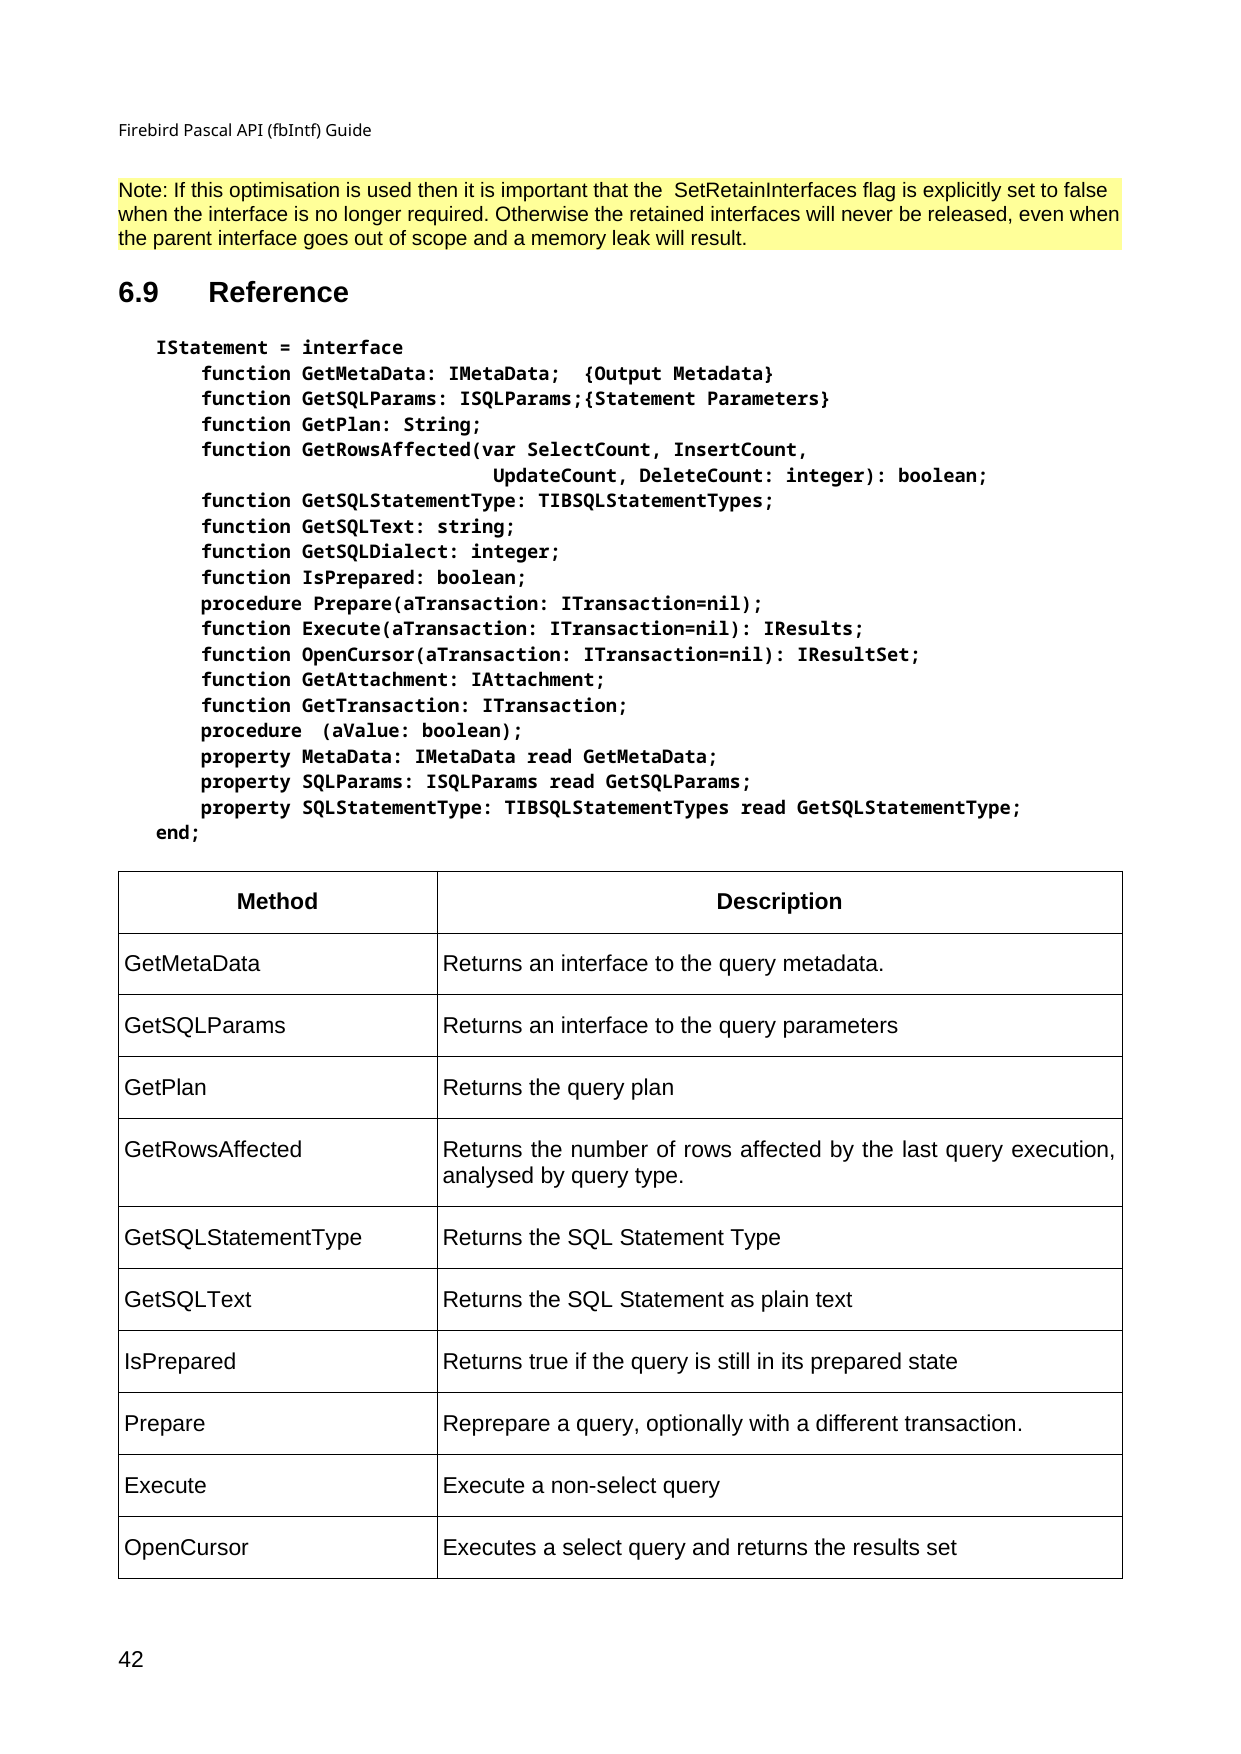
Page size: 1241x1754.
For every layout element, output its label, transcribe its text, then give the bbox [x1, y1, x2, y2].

text IStatement = interface [156, 334, 1122, 360]
text function GetAttachment: IAttachment; [156, 666, 1122, 692]
text function GetSQLText: string; [156, 513, 1122, 539]
table_cell GetSQLText [119, 1269, 437, 1330]
table_cell GetSQLParams [119, 995, 437, 1056]
table_cell GetPlan [119, 1057, 437, 1118]
text Note: If this optimisation is used then it is important that the SetRetainInterfaces flag is explicitly set to false when the interface is no longer required. Otherwise the retained interfaces will never be released, even when the parent interface goes out of scope and a memory leak will result. [118, 178, 1122, 250]
table_cell Prepare [119, 1393, 437, 1454]
table_cell Returns the query plan [438, 1057, 1122, 1118]
table_cell Executes a select query and returns the results set [438, 1517, 1122, 1577]
text function GetSQLDialect: integer; [156, 539, 1122, 564]
table_cell Returns true if the query is still in its prepared state [438, 1331, 1122, 1392]
text procedure Prepare(aTransaction: ITransaction=nil); [156, 590, 1122, 615]
text function OpenCursor(aTransaction: ITransaction=nil): IResultSet; [156, 641, 1122, 666]
text function GetTransaction: ITransaction; [156, 692, 1122, 717]
table_cell Reprepare a query, optionally with a different transaction. [438, 1393, 1122, 1454]
text UpdateCount, DeleteCount: integer): boolean; [156, 462, 1122, 488]
table_cell Returns the SQL Statement Type [438, 1207, 1122, 1268]
text function Execute(aTransaction: ITransaction=nil): IResults; [156, 615, 1122, 641]
text function GetSQLParams: ISQLParams;{Statement Parameters} [156, 386, 1122, 411]
table_cell GetMetaData [119, 934, 437, 994]
table_cell Returns an interface to the query parameters [438, 995, 1122, 1056]
text function GetRowsAffected(var SelectCount, InsertCount, [156, 437, 1122, 462]
table_cell Execute [119, 1455, 437, 1516]
text end; [156, 819, 1122, 845]
table_cell GetSQLStatementType [119, 1207, 437, 1268]
text function GetPlan: String; [156, 411, 1122, 437]
text property MetaData: IMetaData read GetMetaData; [156, 743, 1122, 768]
table_header Method [119, 872, 437, 932]
table_cell Execute a non-select query [438, 1455, 1122, 1516]
table_cell IsPrepared [119, 1331, 437, 1392]
table_cell Returns the SQL Statement as plain text [438, 1269, 1122, 1330]
table_header Description [438, 872, 1122, 932]
table_cell OpenCursor [119, 1517, 437, 1577]
text function GetMetaData: IMetaData; {Output Metadata} [156, 360, 1122, 386]
text function GetSQLStatementType: TIBSQLStatementTypes; [156, 488, 1122, 513]
table_cell Returns an interface to the query metadata. [438, 934, 1122, 994]
text function IsPrepared: boolean; [156, 564, 1122, 590]
subtitle Reference [118, 276, 1122, 309]
table_cell Returns the number of rows affected by the last query execution, analysed by query type. [438, 1119, 1122, 1206]
table_cell GetRowsAffected [119, 1119, 437, 1206]
text property SQLParams: ISQLParams read GetSQLParams; [156, 768, 1122, 794]
text property SQLStatementType: TIBSQLStatementTypes read GetSQLStatementType; [156, 794, 1122, 819]
text procedure (aValue: boolean); [156, 717, 1122, 743]
